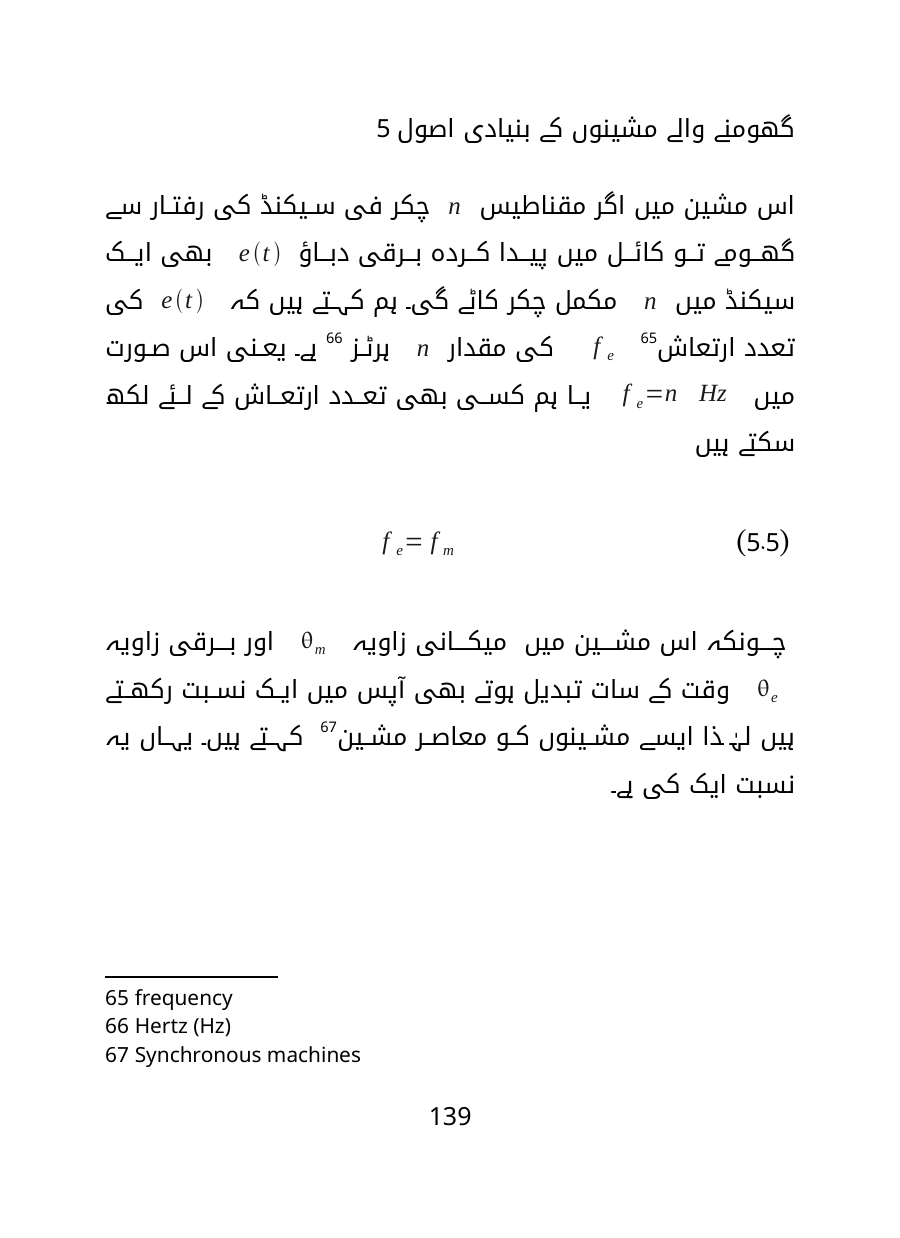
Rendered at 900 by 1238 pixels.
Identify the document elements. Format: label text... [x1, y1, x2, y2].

text چونکہ اس مشین میں میکانی زاویہ اور برقی زاویہ وقت کے سات تبدیل ہوتے بھی آپس میں ایک نسبت رکھتے ہیں لہٰذا ایسے مشینوں کو معاصر مشین کہتے ہیں۔ یہاں یہ نسبت ایک کی ہے۔ [105, 619, 795, 808]
text frequency [105, 983, 795, 1012]
text اس مشین میں اگر مقناطیسچکر فی سیکنڈ کی رفتار سے گھومے تو کائل میں پیدا کردہ برقی دباؤ بھی ایک سیکنڈ میں مکمل چکر کاٹے گی۔ ہم کہتے ہیں کہ کی تعدد ارتعاش کی مقدار ہرٹز ہے۔ یعنی اس صورت میں یا ہم کسی بھی تعدد ارتعاش کے لئے لکھ سکتے ہیں [105, 182, 795, 467]
text Hertz (Hz) [105, 1012, 795, 1040]
text Synchronous machines [105, 1040, 795, 1068]
table_header [105, 513, 718, 585]
table_header (5.5) [718, 513, 795, 585]
